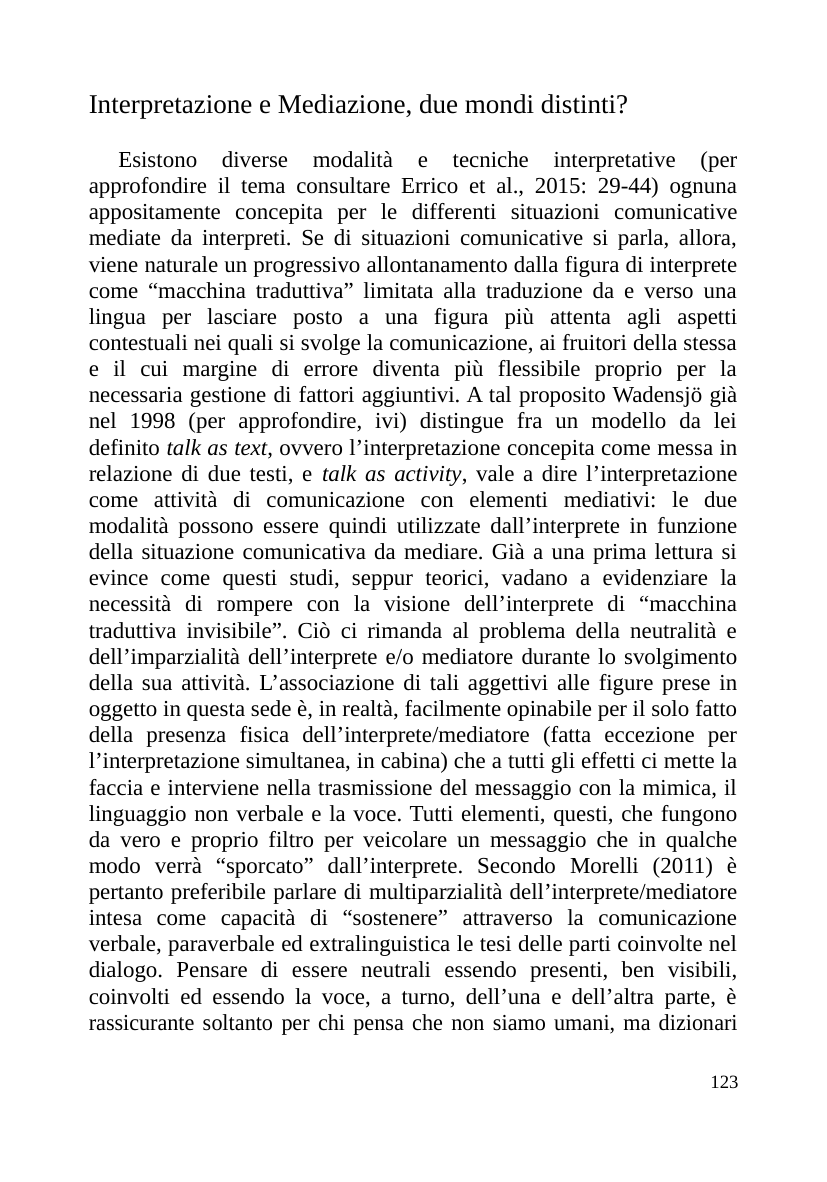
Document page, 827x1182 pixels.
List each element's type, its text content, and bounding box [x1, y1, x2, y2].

text Esistono diverse modalità e tecniche interpretative (per approfondire il tema consultare Errico et al., 2015: 29-44) ognuna appositamente concepita per le differenti situazioni comunicative mediate da interpreti. Se di situazioni comunicative si parla, allora, viene naturale un progressivo allontanamento dalla figura di interprete come “macchina traduttiva” limitata alla traduzione da e verso una lingua per lasciare posto a una figura più attenta agli aspetti contestuali nei quali si svolge la comunicazione, ai fruitori della stessa e il cui margine di errore diventa più flessibile proprio per la necessaria gestione di fattori aggiuntivi. A tal proposito Wadensjö già nel 1998 (per approfondire, ivi) distingue fra un modello da lei definito talk as text, ovvero l’interpretazione concepita come messa in relazione di due testi, e talk as activity, vale a dire l’interpretazione come attività di comunicazione con elementi mediativi: le due modalità possono essere quindi utilizzate dall’interprete in funzione della situazione comunicativa da mediare. Già a una prima lettura si evince come questi studi, seppur teorici, vadano a evidenziare la necessità di rompere con la visione dell’interprete di “macchina traduttiva invisibile”. Ciò ci rimanda al problema della neutralità e dell’imparzialità dell’interprete e/o mediatore durante lo svolgimento della sua attività. L’associazione di tali aggettivi alle figure prese in oggetto in questa sede è, in realtà, facilmente opinabile per il solo fatto della presenza fisica dell’interprete/mediatore (fatta eccezione per l’interpretazione simultanea, in cabina) che a tutti gli effetti ci mette la faccia e interviene nella trasmissione del messaggio con la mimica, il linguaggio non verbale e la voce. Tutti elementi, questi, che fungono da vero e proprio filtro per veicolare un messaggio che in qualche modo verrà “sporcato” dall’interprete. Secondo Morelli (2011) è pertanto preferibile parlare di multiparzialità dell’interprete/mediatore intesa come capacità di “sostenere” attraverso la comunicazione verbale, paraverbale ed extralinguistica le tesi delle parti coinvolte nel dialogo. Pensare di essere neutrali essendo presenti, ben visibili, coinvolti ed essendo la voce, a turno, dell’una e dell’altra parte, è rassicurante soltanto per chi pensa che non siamo umani, ma dizionari [88, 146, 738, 1035]
subtitle Interpretazione e Mediazione, due mondi distinti? [88, 88, 738, 120]
